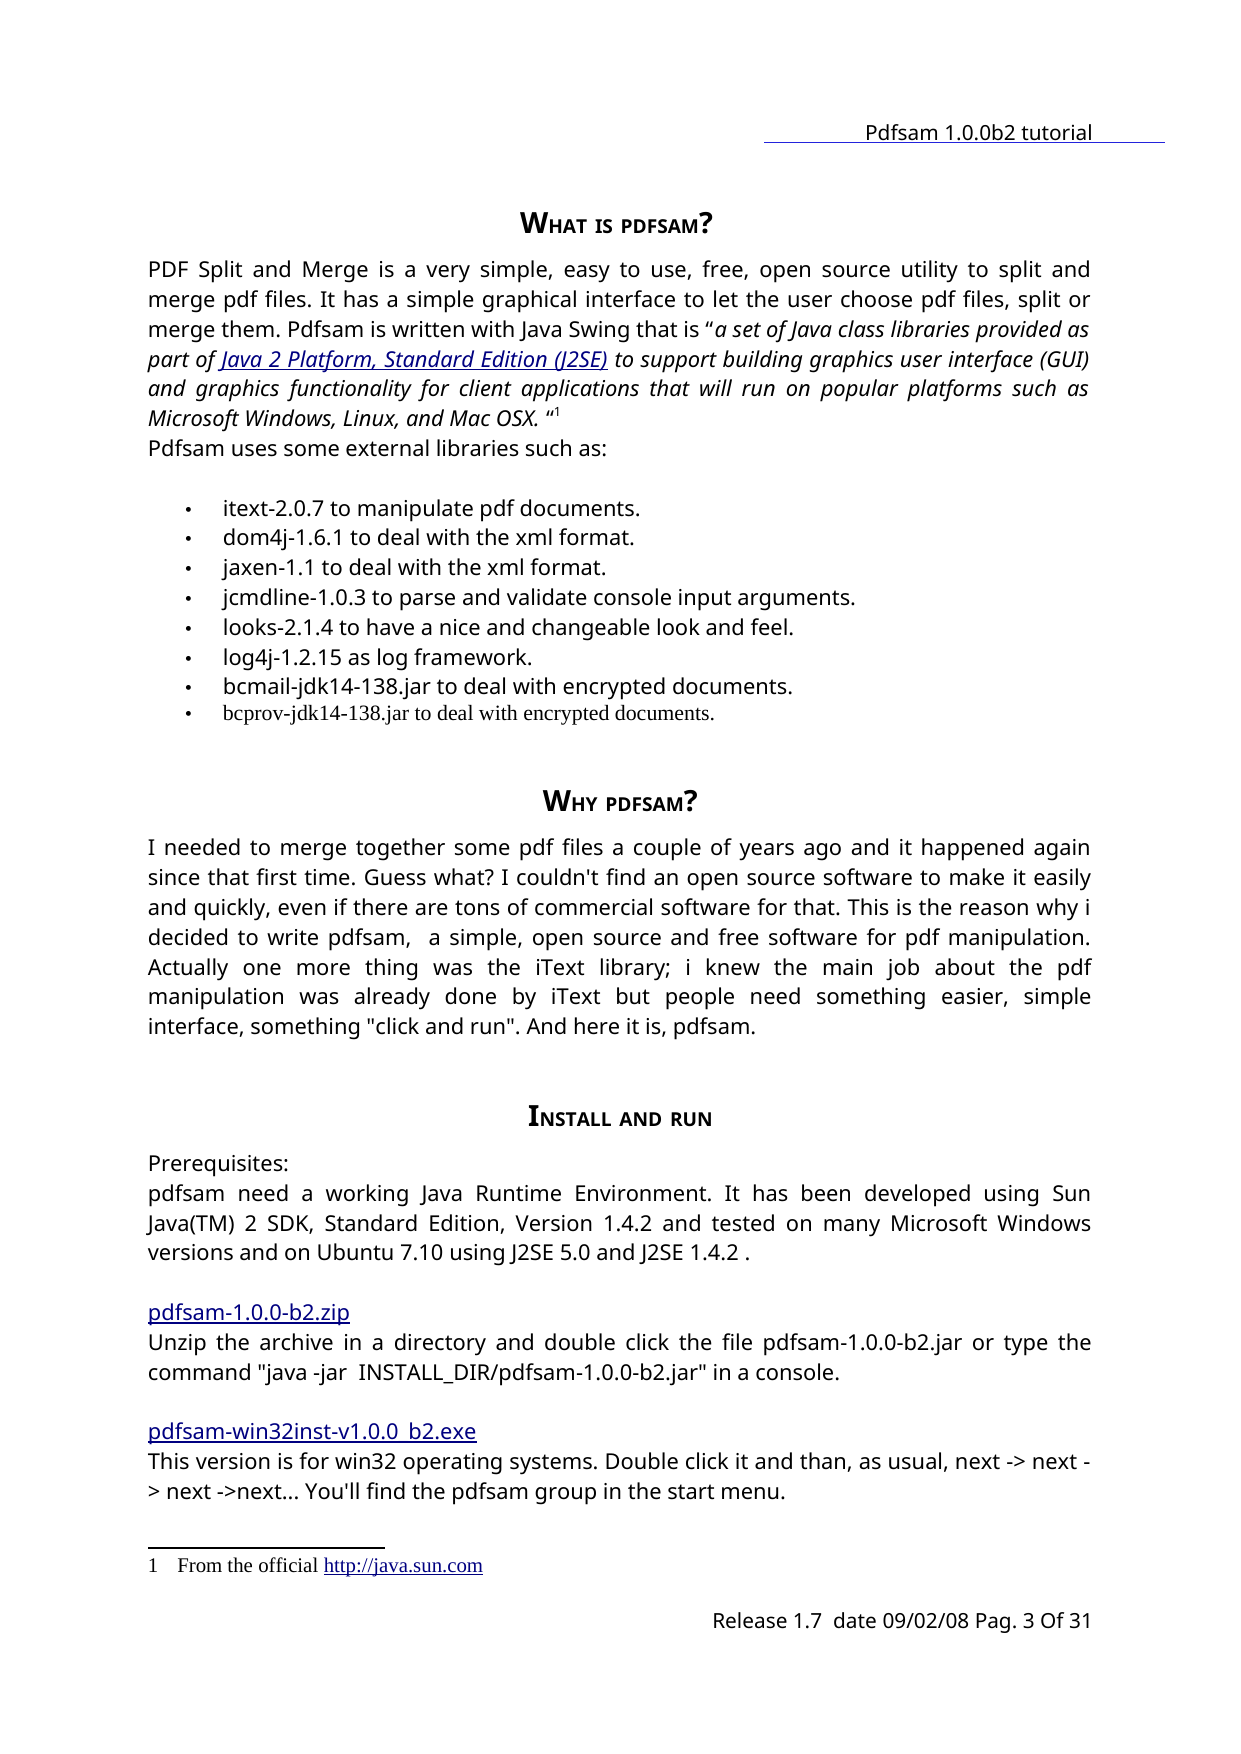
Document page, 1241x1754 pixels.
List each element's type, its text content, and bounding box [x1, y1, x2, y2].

text I needed to merge together some pdf files a couple of years ago and it happened again since that first time. Guess what? I couldn't find an open source software to make it easily and quickly, even if there are tons of commercial software for that. This is the reason why i decided to write pdfsam, a simple, open source and free software for pdf manipulation. Actually one more thing was the iText library; i knew the main job about the pdf manipulation was already done by iText but people need something easier, simple interface, something "click and run". And here it is, pdfsam. [148, 832, 1093, 1041]
list jaxen-1.1 to deal with the xml format. [185, 552, 1093, 582]
text Why pdfsam? [148, 780, 1093, 820]
text What is pdfsam? [148, 202, 1093, 242]
list itext-2.0.7 to manipulate pdf documents. [185, 493, 1093, 522]
text This version is for win32 operating systems. Double click it and than, as usual, next -> next -> next ->next... You'll find the pdfsam group in the start menu. [148, 1446, 1093, 1505]
text From the official http://java.sun.com [148, 1554, 1093, 1577]
list dom4j-1.6.1 to deal with the xml format. [185, 522, 1093, 552]
text pdfsam need a working Java Runtime Environment. It has been developed using Sun Java(TM) 2 SDK, Standard Edition, Version 1.4.2 and tested on many Microsoft Windows versions and on Ubuntu 7.10 using J2SE 5.0 and J2SE 1.4.2 . [148, 1178, 1093, 1267]
list bcprov-jdk14-138.jar to deal with encrypted documents. [185, 701, 1093, 725]
list log4j-1.2.15 as log framework. [185, 642, 1093, 671]
list looks-2.1.4 to have a nice and changeable look and feel. [185, 612, 1093, 642]
text pdfsam-1.0.0-b2.zip [148, 1297, 1093, 1327]
text Prerequisites: [148, 1148, 1093, 1178]
list bcmail-jdk14-138.jar to deal with encrypted documents. [185, 671, 1093, 701]
text Install and run [148, 1096, 1093, 1135]
list jcmdline-1.0.3 to parse and validate console input arguments. [185, 582, 1093, 612]
text pdfsam-win32inst-v1.0.0_b2.exe [148, 1416, 1093, 1446]
text PDF Split and Merge is a very simple, easy to use, free, open source utility to split and merge pdf files. It has a simple graphical interface to let the user choose pdf files, split or merge them. Pdfsam is written with Java Swing that is “a set of Java class libraries provided as part of Java 2 Platform, Standard Edition (J2SE) to support building graphics user interface (GUI) and graphics functionality for client applications that will run on popular platforms such as Microsoft Windows, Linux, and Mac OSX. “ [148, 254, 1093, 433]
text Pdfsam uses some external libraries such as: [148, 433, 1093, 463]
text Unzip the archive in a directory and double click the file pdfsam-1.0.0-b2.jar or type the command "java -jar INSTALL_DIR/pdfsam-1.0.0-b2.jar" in a console. [148, 1327, 1093, 1386]
